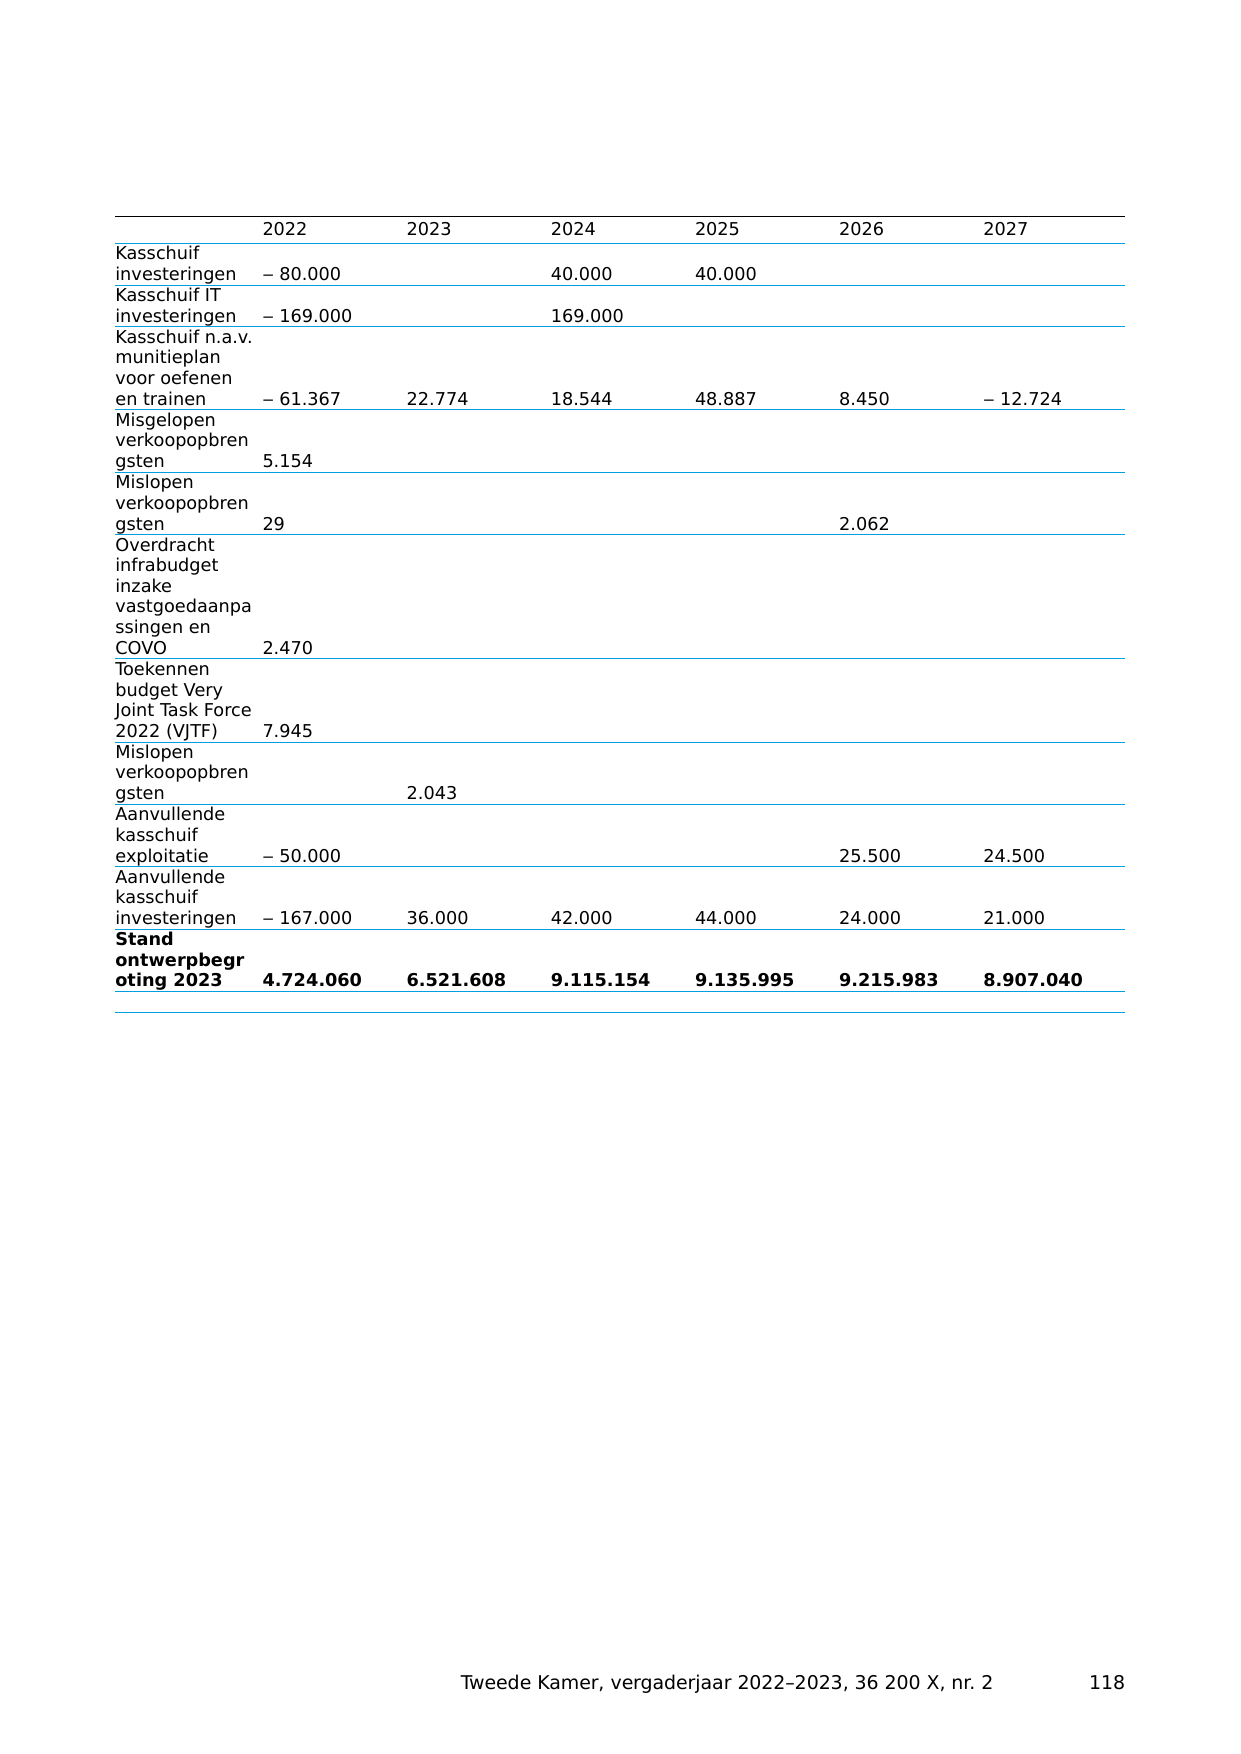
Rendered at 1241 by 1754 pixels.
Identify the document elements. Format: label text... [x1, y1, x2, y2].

table_cell 8.907.040 [980, 930, 1125, 991]
table_cell 2.470 [259, 535, 403, 658]
table_cell 29 [259, 473, 403, 534]
table_cell [980, 659, 1125, 741]
table_cell Kasschuif n.a.v. munitieplan voor oefenen en trainen [115, 327, 259, 409]
table_cell 5.154 [259, 410, 403, 472]
table_cell Mislopen verkoopopbrengsten [115, 473, 259, 534]
table_cell [404, 659, 548, 741]
table_cell 8.450 [836, 327, 980, 409]
table_cell [692, 992, 836, 1012]
table_cell 9.115.154 [548, 930, 692, 991]
table_cell Aanvullende kasschuif investeringen [115, 867, 259, 928]
table_cell [692, 743, 836, 804]
table_cell Toekennen budget Very Joint Task Force 2022 (VJTF) [115, 659, 259, 741]
table_cell [404, 410, 548, 472]
table_cell ‒ 12.724 [980, 327, 1125, 409]
table_cell 6.521.608 [404, 930, 548, 991]
table_cell [548, 410, 692, 472]
table_cell [548, 535, 692, 658]
table_cell Kasschuif IT investeringen [115, 286, 259, 326]
table_cell [692, 535, 836, 658]
table_cell 24.500 [980, 805, 1125, 866]
table_cell [259, 992, 403, 1012]
table_cell 9.215.983 [836, 930, 980, 991]
table_cell 25.500 [836, 805, 980, 866]
table_cell ‒ 50.000 [259, 805, 403, 866]
table_cell [692, 659, 836, 741]
table_cell [836, 535, 980, 658]
table_cell 2026 [836, 217, 980, 243]
table_cell [980, 535, 1125, 658]
table_cell [836, 244, 980, 284]
table_cell [404, 805, 548, 866]
table_cell [692, 286, 836, 326]
table_cell 2025 [692, 217, 836, 243]
table_cell 36.000 [404, 867, 548, 928]
table_cell [836, 992, 980, 1012]
table_cell [980, 743, 1125, 804]
table_cell [980, 410, 1125, 472]
table_header Tabel 51 Artikel 13 Bijdrage aan het Defensiematerieel Begrotingsfonds (bedragen x € 1.000) [115, 191, 1125, 216]
table_cell 44.000 [692, 867, 836, 928]
table_cell [404, 286, 548, 326]
table_cell 2.062 [836, 473, 980, 534]
table_cell Overdracht infrabudget inzake vastgoedaanpassingen en COVO [115, 535, 259, 658]
table_cell Mislopen verkoopopbrengsten [115, 743, 259, 804]
table_cell 2024 [548, 217, 692, 243]
table_cell [836, 410, 980, 472]
table_cell [115, 992, 259, 1012]
table_cell Aanvullende kasschuif exploitatie [115, 805, 259, 866]
table_cell [404, 473, 548, 534]
table_cell 24.000 [836, 867, 980, 928]
table_cell Kasschuif investeringen [115, 244, 259, 284]
table_cell [980, 286, 1125, 326]
table_cell [404, 535, 548, 658]
table_cell 18.544 [548, 327, 692, 409]
table_cell [836, 286, 980, 326]
table_cell 48.887 [692, 327, 836, 409]
table_cell [404, 244, 548, 284]
table_cell 2023 [404, 217, 548, 243]
table_cell 40.000 [692, 244, 836, 284]
table_cell 9.135.995 [692, 930, 836, 991]
table_cell 2022 [259, 217, 403, 243]
table_cell ‒ 169.000 [259, 286, 403, 326]
table_cell [548, 743, 692, 804]
table_cell [259, 743, 403, 804]
table_cell [548, 992, 692, 1012]
table_cell [836, 743, 980, 804]
table_cell [548, 805, 692, 866]
table_cell [692, 410, 836, 472]
table_cell ‒ 61.367 [259, 327, 403, 409]
table_cell [980, 244, 1125, 284]
table_cell [548, 473, 692, 534]
table_cell [548, 659, 692, 741]
table_cell [692, 805, 836, 866]
table_cell 22.774 [404, 327, 548, 409]
table_cell 169.000 [548, 286, 692, 326]
table_cell [115, 217, 259, 243]
table_cell 21.000 [980, 867, 1125, 928]
table_cell [836, 659, 980, 741]
table_cell 2027 [980, 217, 1125, 243]
table_cell 40.000 [548, 244, 692, 284]
table_cell 42.000 [548, 867, 692, 928]
table_cell [980, 992, 1125, 1012]
table_cell [692, 473, 836, 534]
table_cell [404, 992, 548, 1012]
table_cell 7.945 [259, 659, 403, 741]
table_cell 4.724.060 [259, 930, 403, 991]
table_cell Misgelopen verkoopopbrengsten [115, 410, 259, 472]
table_cell ‒ 167.000 [259, 867, 403, 928]
table_cell ‒ 80.000 [259, 244, 403, 284]
table_cell [980, 473, 1125, 534]
table_cell 2.043 [404, 743, 548, 804]
table_cell Stand ontwerpbegroting 2023 [115, 930, 259, 991]
